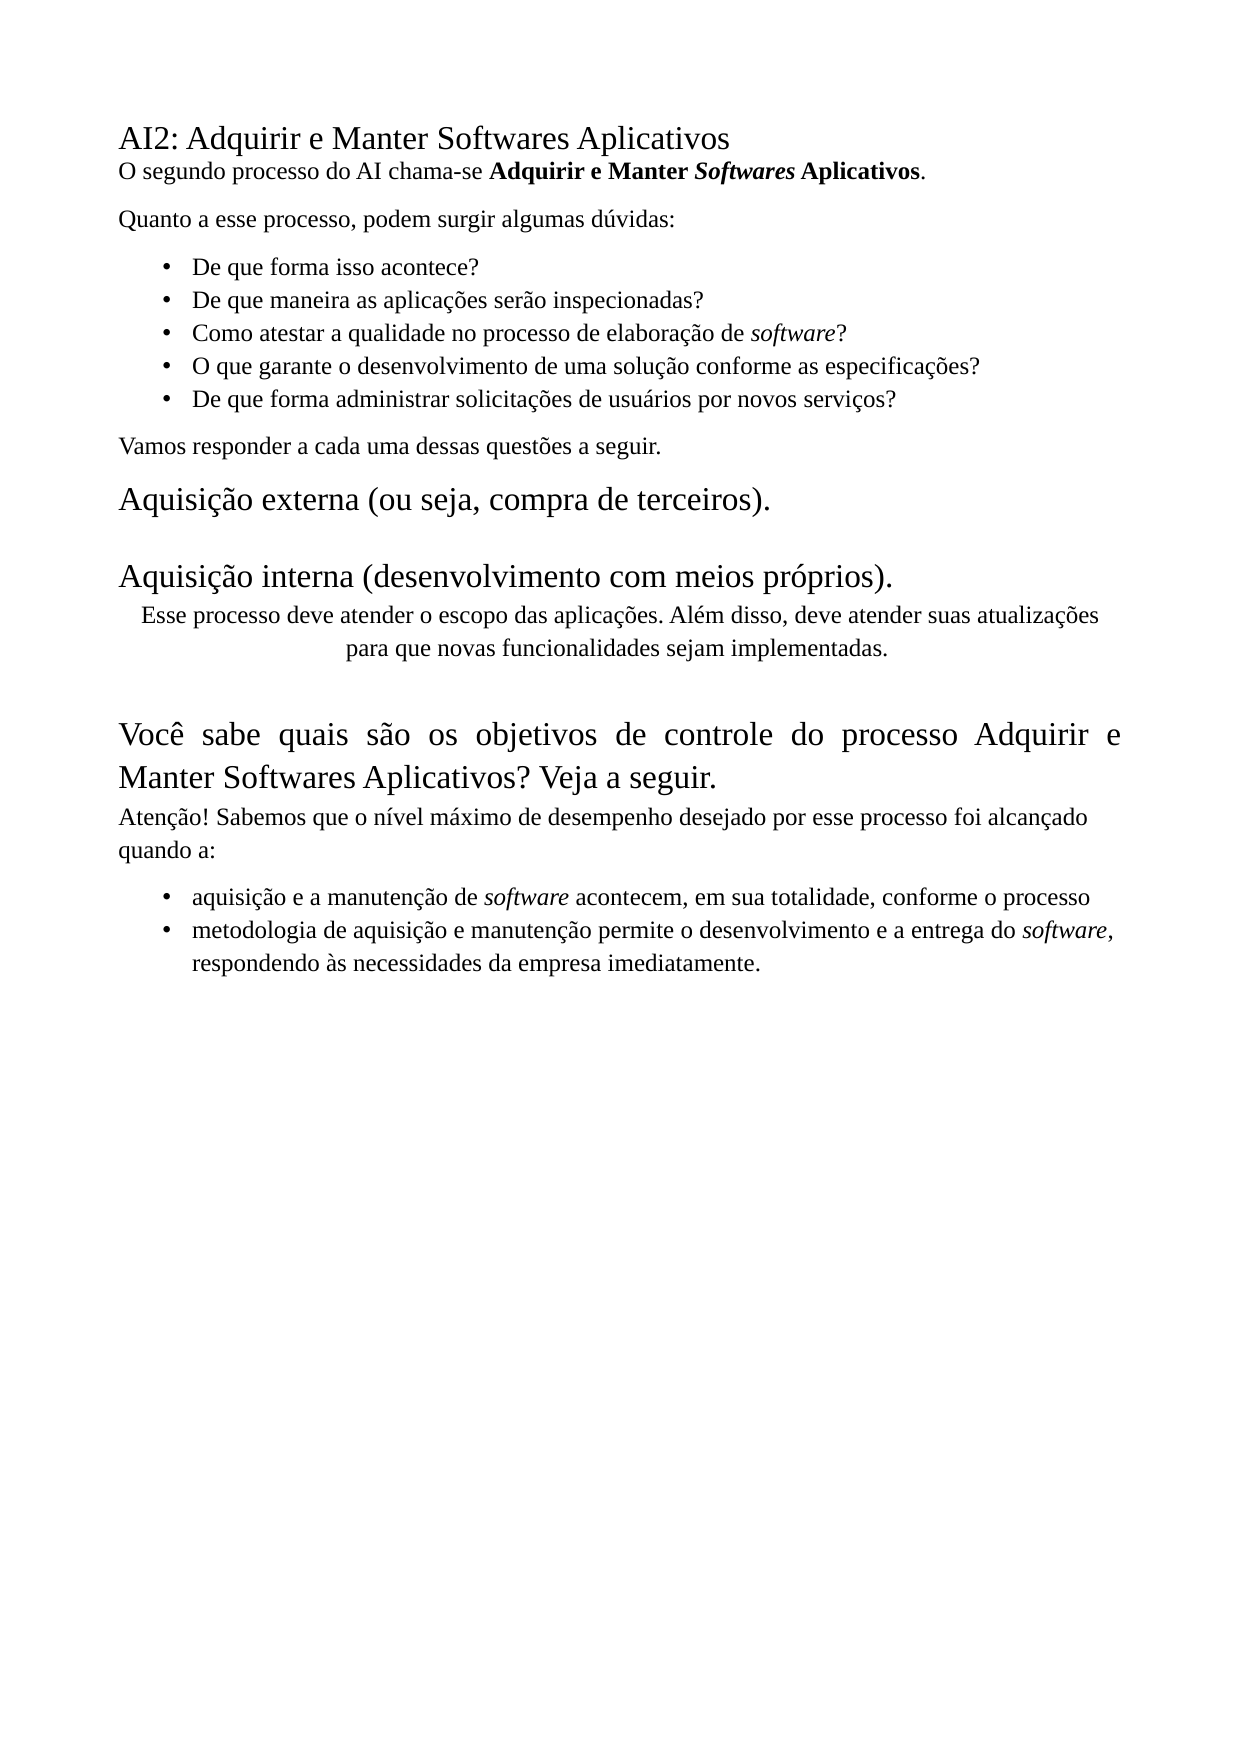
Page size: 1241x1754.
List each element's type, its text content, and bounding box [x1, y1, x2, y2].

list De que maneira as aplicações serão inspecionadas? [162, 285, 1122, 313]
text Você sabe quais são os objetivos de controle do processo Adquirir e Manter Softwares Aplicativos? Veja a seguir. [118, 714, 1122, 796]
text Quanto a esse processo, podem surgir algumas dúvidas: [118, 204, 1122, 233]
list metodologia de aquisição e manutenção permite o desenvolvimento e a entrega do software, respondendo às necessidades da empresa imediatamente. [162, 916, 1122, 977]
list Como atestar a qualidade no processo de elaboração de software? [162, 318, 1122, 346]
list O que garante o desenvolvimento de uma solução conforme as especificações? [162, 351, 1122, 379]
list De que forma isso acontece? [162, 252, 1122, 280]
text Atenção! Sabemos que o nível máximo de desempenho desejado por esse processo foi alcançado quando a: [118, 802, 1122, 864]
text Vamos responder a cada uma dessas questões a seguir. [118, 431, 1122, 460]
list aquisição e a manutenção de software acontecem, em sua totalidade, conforme o processo [162, 882, 1122, 911]
text Aquisição externa (ou seja, compra de terceiros). [118, 479, 1122, 517]
list De que forma administrar solicitações de usuários por novos serviços? [162, 384, 1122, 412]
subtitle AI2: Adquirir e Manter Softwares Aplicativos [118, 118, 1122, 156]
text Esse processo deve atender o escopo das aplicações. Além disso, deve atender suas atualizações para que novas funcionalidades sejam implementadas. [118, 600, 1122, 662]
text O segundo processo do AI chama-se Adquirir e Manter Softwares Aplicativos. [118, 156, 1122, 185]
text Aquisição interna (desenvolvimento com meios próprios). [118, 556, 1122, 594]
